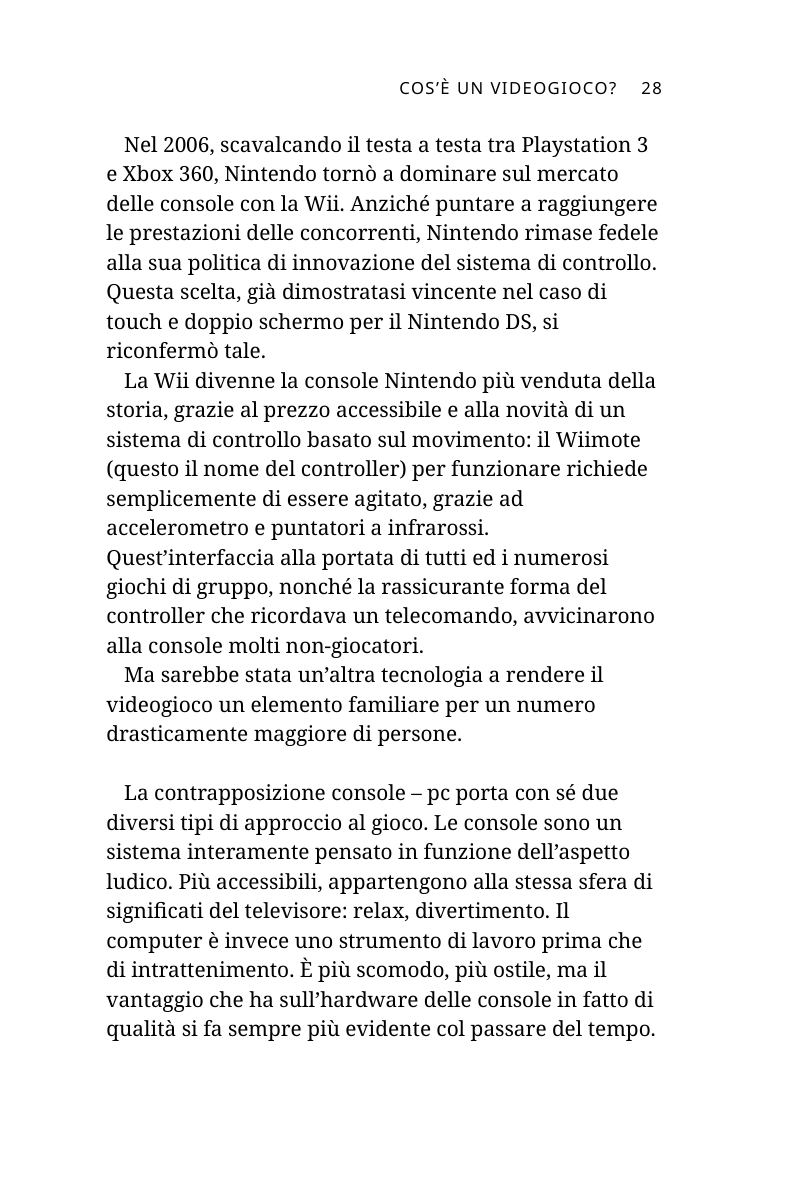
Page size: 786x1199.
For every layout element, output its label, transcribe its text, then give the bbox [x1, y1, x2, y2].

text La Wii divenne la console Nintendo più venduta della storia, grazie al prezzo accessibile e alla novità di un sistema di controllo basato sul movimento: il Wiimote (questo il nome del controller) per funzionare richiede semplicemente di essere agitato, grazie ad accelerometro e puntatori a infrarossi. Quest’interfaccia alla portata di tutti ed i numerosi giochi di gruppo, nonché la rassicurante forma del controller che ricordava un telecomando, avvicinarono alla console molti non-giocatori. [106, 365, 661, 659]
text La contrapposizione console – pc porta con sé due diversi tipi di approccio al gioco. Le console sono un sistema interamente pensato in funzione dell’aspetto ludico. Più accessibili, appartengono alla stessa sfera di significati del televisore: relax, divertimento. Il computer è invece uno strumento di lavoro prima che di intrattenimento. È più scomodo, più ostile, ma il vantaggio che ha sull’hardware delle console in fatto di qualità si fa sempre più evidente col passare del tempo. [106, 777, 661, 1043]
text Nel 2006, scavalcando il testa a testa tra Playstation 3 e Xbox 360, Nintendo tornò a dominare sul mercato delle console con la Wii. Anziché puntare a raggiungere le prestazioni delle concorrenti, Nintendo rimase fedele alla sua politica di innovazione del sistema di controllo. Questa scelta, già dimostratasi vincente nel caso di touch e doppio schermo per il Nintendo DS, si riconfermò tale. [106, 129, 661, 365]
text Ma sarebbe stata un’altra tecnologia a rendere il videogioco un elemento familiare per un numero drasticamente maggiore di persone. [106, 659, 661, 748]
